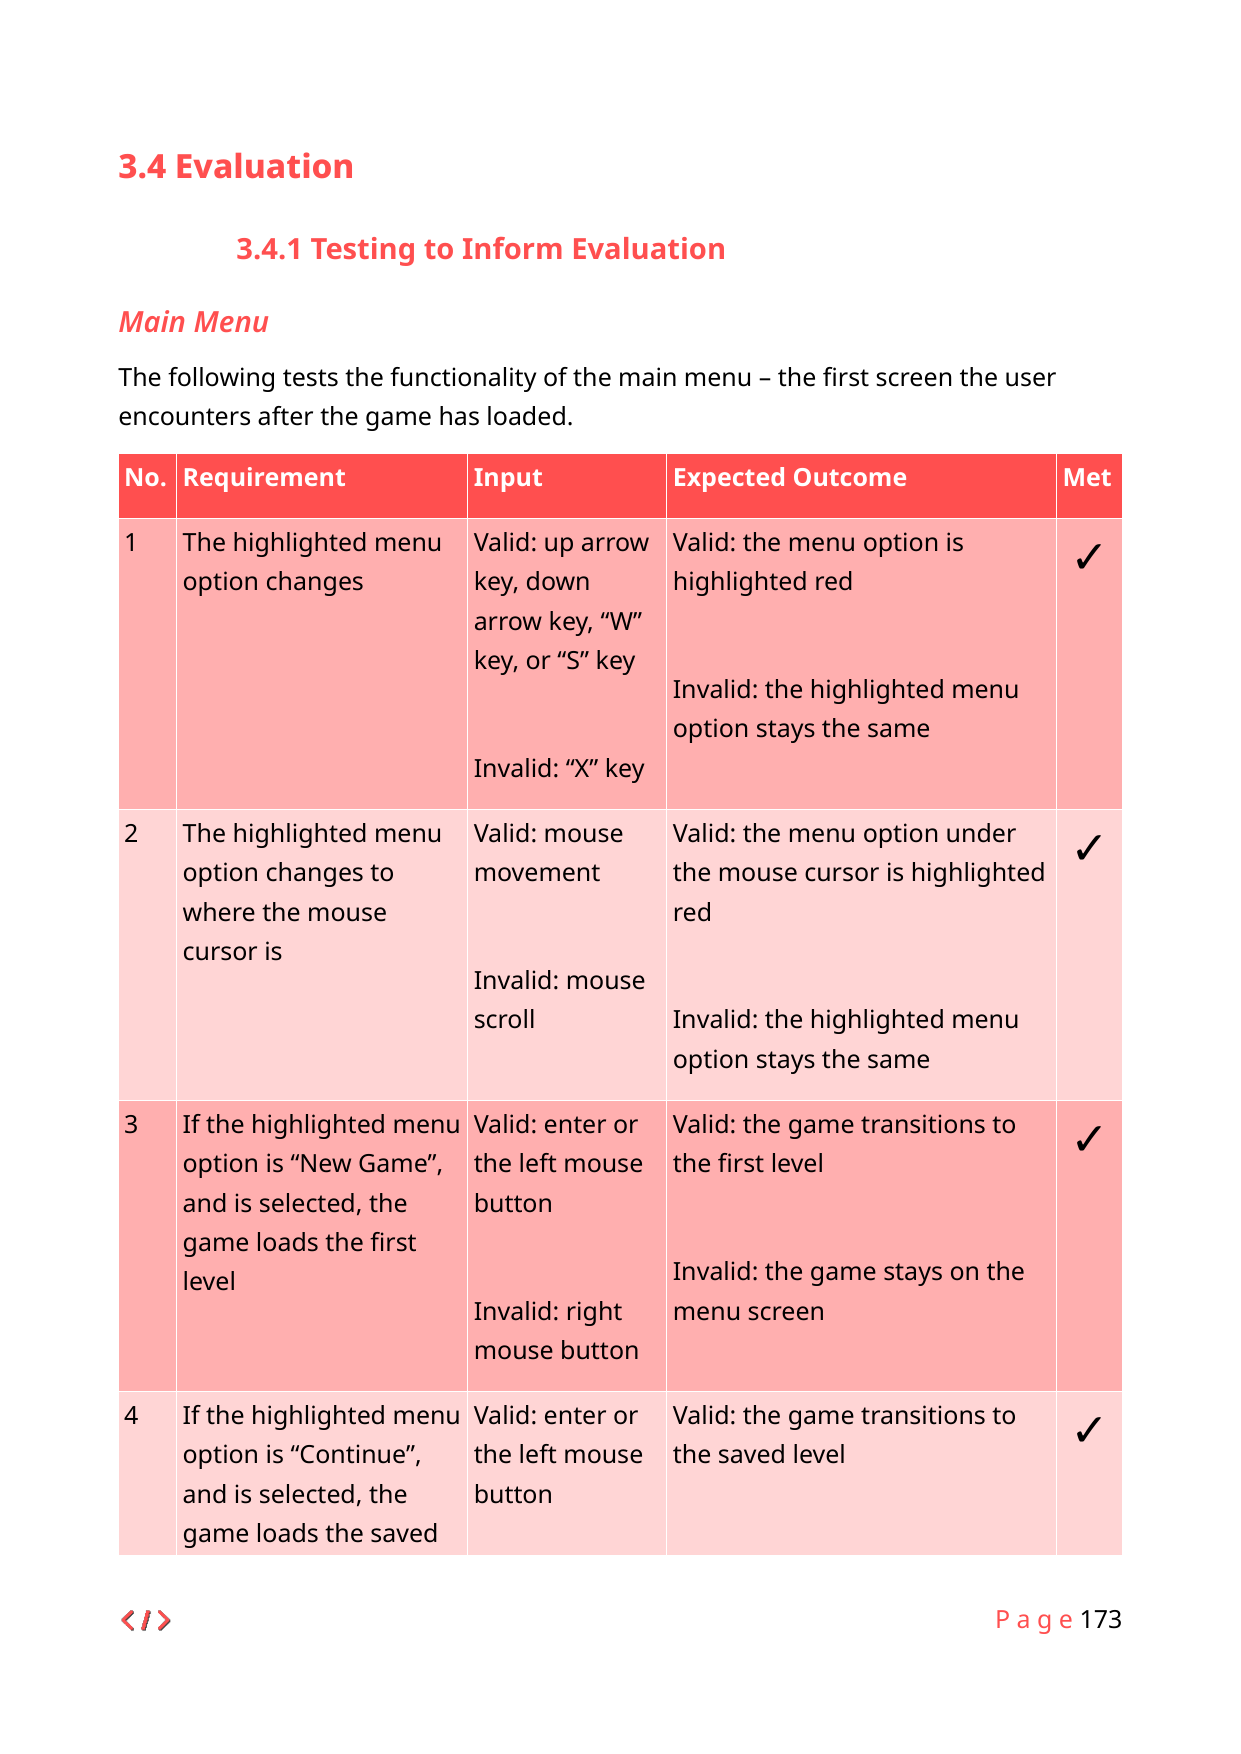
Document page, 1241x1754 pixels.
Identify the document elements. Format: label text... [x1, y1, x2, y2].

table_cell ✓ [1057, 1101, 1122, 1391]
picture [116, 1591, 175, 1649]
table_cell Valid: enter or the left mouse button Invalid: right mouse button [468, 1101, 666, 1391]
table_cell The highlighted menu option changes [177, 519, 467, 809]
text The following tests the functionality of the main menu – the first screen the user encounters after the game has loaded. [118, 359, 1122, 433]
table_header Met [1057, 454, 1122, 518]
table_cell 4 [119, 1392, 176, 1555]
table_cell If the highlighted menu option is “Continue”, and is selected, the game loads the saved [177, 1392, 467, 1555]
subtitle 3.4 Evaluation [118, 143, 1122, 188]
table_cell ✓ [1057, 810, 1122, 1100]
table_header Requirement [177, 454, 467, 518]
table_cell Valid: the menu option is highlighted red Invalid: the highlighted menu option stays the same [667, 519, 1056, 809]
table_cell Valid: the menu option under the mouse cursor is highlighted red Invalid: the highlighted menu option stays the same [667, 810, 1056, 1100]
table_cell The highlighted menu option changes to where the mouse cursor is [177, 810, 467, 1100]
table_cell Valid: the game transitions to the first level Invalid: the game stays on the menu screen [667, 1101, 1056, 1391]
table_header Expected Outcome [667, 454, 1056, 518]
table_cell 1 [119, 519, 176, 809]
table_cell Valid: mouse movement Invalid: mouse scroll [468, 810, 666, 1100]
table_cell 3 [119, 1101, 176, 1391]
subtitle 3.4.1 Testing to Inform Evaluation [118, 229, 1122, 268]
table_cell If the highlighted menu option is “New Game”, and is selected, the game loads the first level [177, 1101, 467, 1391]
subtitle Main Menu [118, 301, 1122, 341]
table_cell ✓ [1057, 519, 1122, 809]
table_header No. [119, 454, 176, 518]
table_header Input [468, 454, 666, 518]
table_cell Valid: the game transitions to the saved level [667, 1392, 1056, 1555]
table_cell Valid: enter or the left mouse button [468, 1392, 666, 1555]
table_cell 2 [119, 810, 176, 1100]
table_cell Valid: up arrow key, down arrow key, “W” key, or “S” key Invalid: “X” key [468, 519, 666, 809]
table_cell ✓ [1057, 1392, 1122, 1555]
